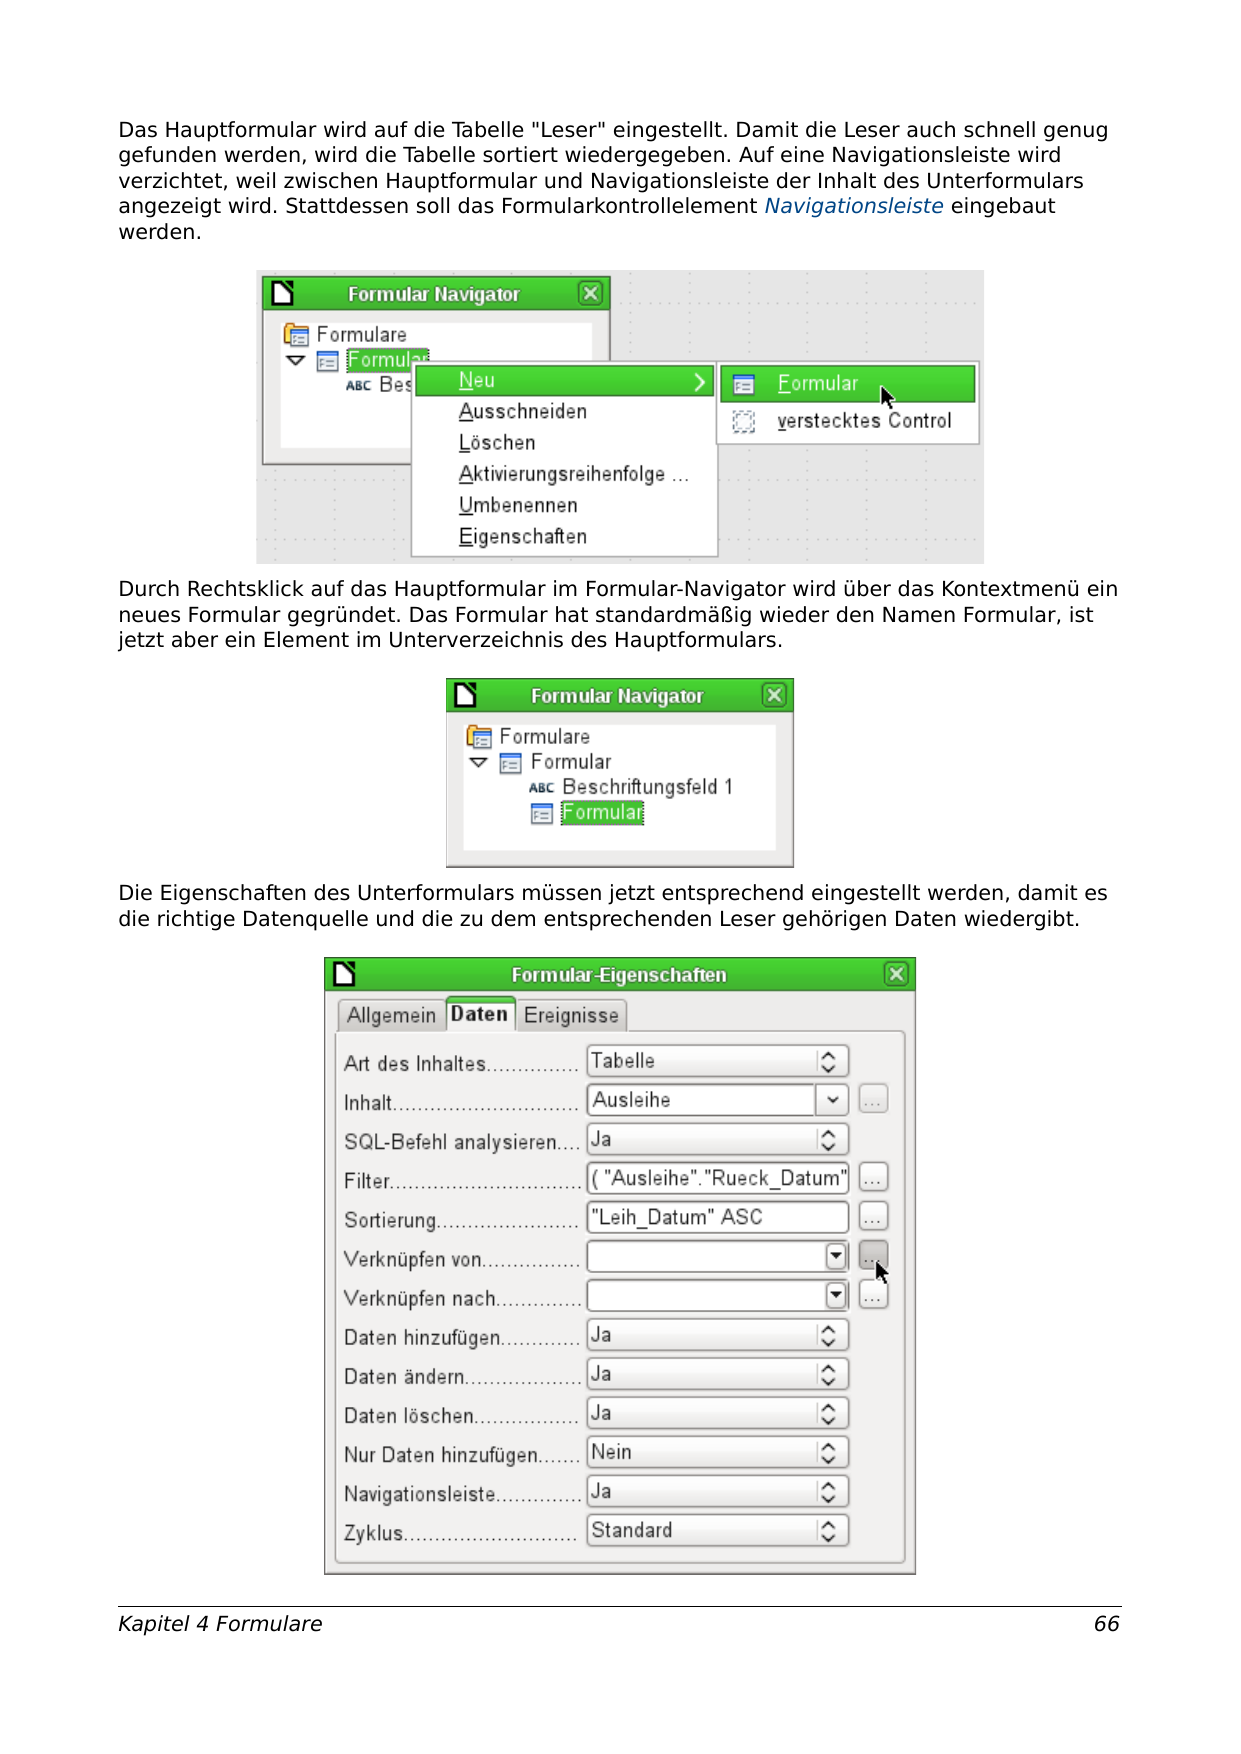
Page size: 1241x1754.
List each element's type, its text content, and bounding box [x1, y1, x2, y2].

picture [446, 678, 795, 868]
text Die Eigenschaften des Unterformulars müssen jetzt entsprechend eingestellt werden, damit es die richtige Datenquelle und die zu dem entsprechenden Leser gehörigen Daten wiedergibt. [118, 881, 1122, 931]
picture [324, 957, 917, 1575]
picture [256, 270, 985, 564]
text Durch Rechtsklick auf das Hauptformular im Formular-Navigator wird über das Kontextmenü ein neues Formular gegründet. Das Formular hat standardmäßig wieder den Namen Formular, ist jetzt aber ein Element im Unterverzeichnis des Hauptformulars. [118, 577, 1122, 653]
text Das Hauptformular wird auf die Tabelle "Leser" eingestellt. Damit die Leser auch schnell genug gefunden werden, wird die Tabelle sortiert wiedergegeben. Auf eine Navigationsleiste wird verzichtet, weil zwischen Hauptformular und Navigationsleiste der Inhalt des Unterformulars angezeigt wird. Stattdessen soll das Formularkontrollelement Navigationsleiste eingebaut werden. [118, 118, 1122, 244]
